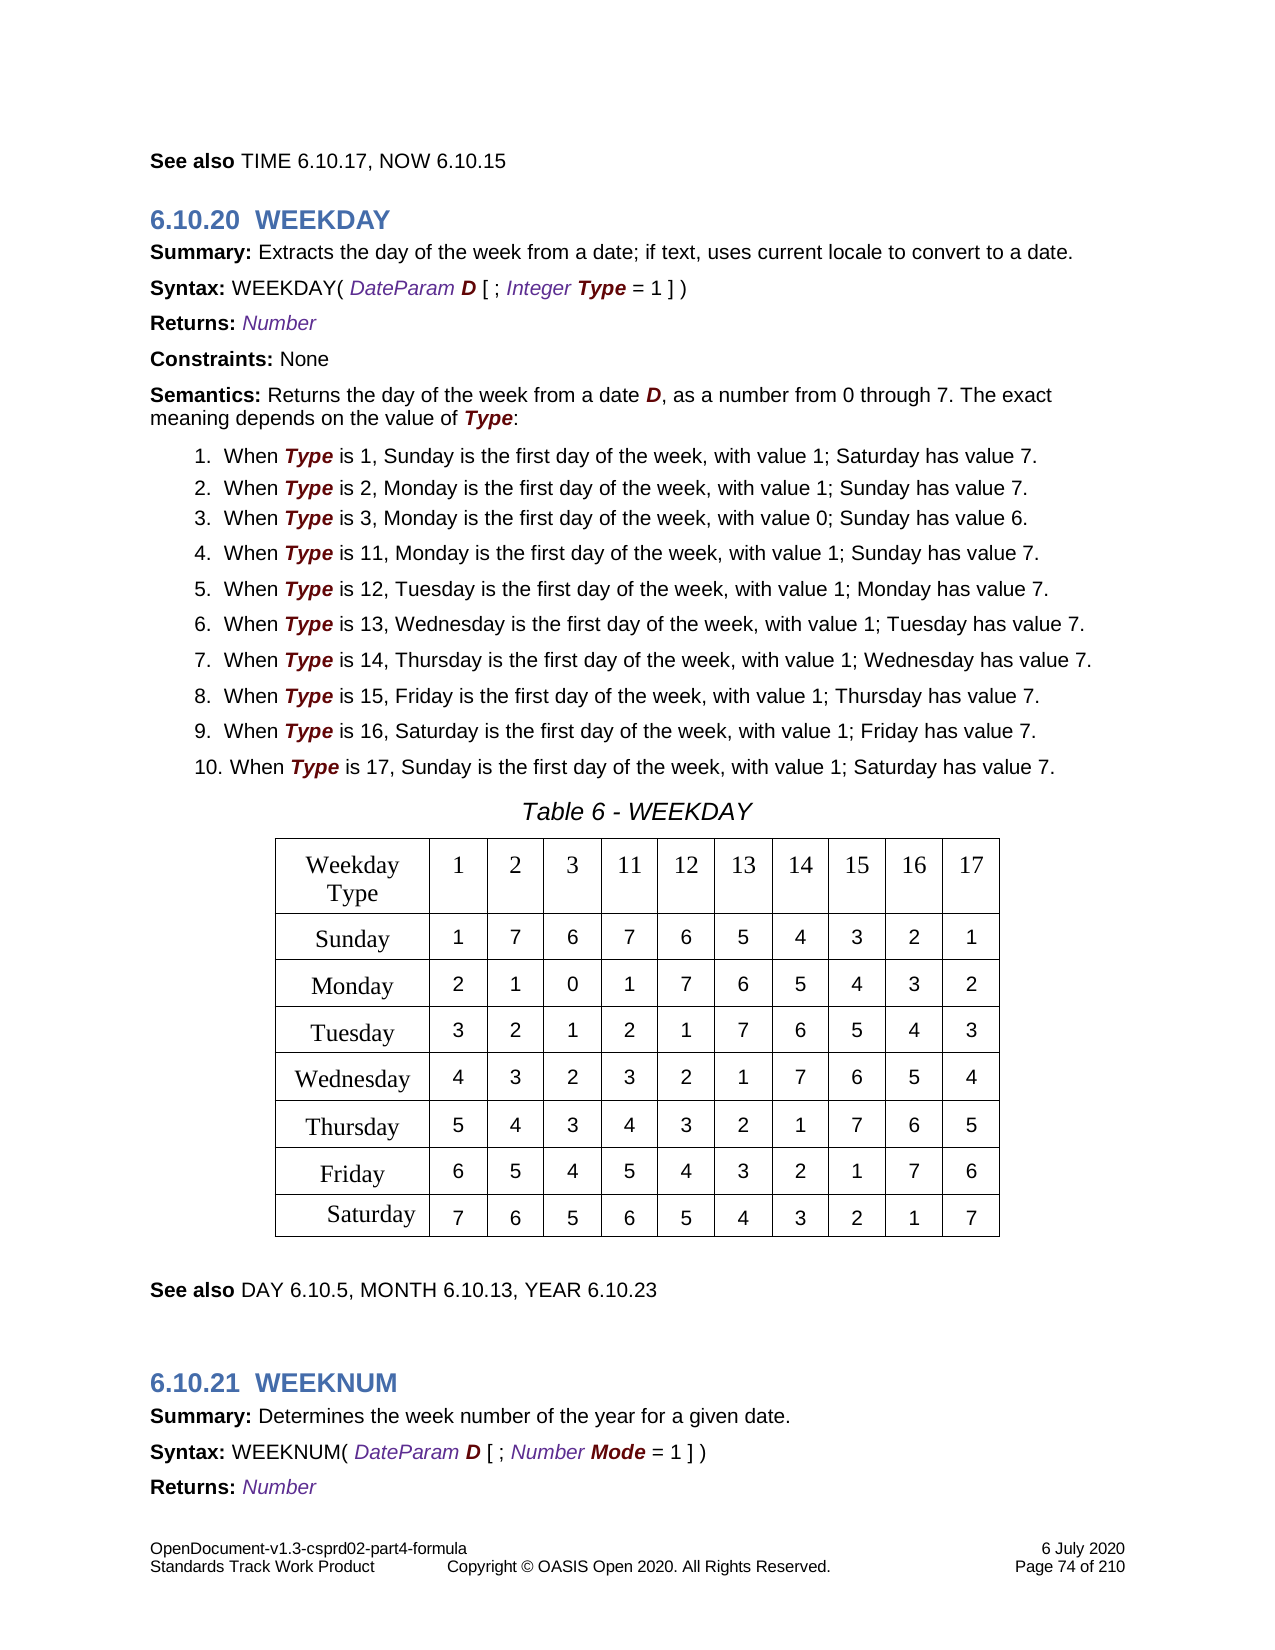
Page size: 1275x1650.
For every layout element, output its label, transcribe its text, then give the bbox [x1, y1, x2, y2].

text See also DAY 6.10.5, MONTH 6.10.13, YEAR 6.10.23 [150, 1278, 1125, 1302]
table_cell 7 [715, 1007, 772, 1052]
table_header 15 [829, 839, 885, 913]
table_cell 1 [715, 1053, 772, 1100]
table_cell 2 [488, 1007, 543, 1052]
table_cell 4 [430, 1053, 487, 1100]
table_cell 4 [886, 1007, 942, 1052]
table_cell 1 [658, 1007, 714, 1052]
table_cell 5 [488, 1148, 543, 1193]
list When Type is 11, Monday is the first day of the week, with value 1; Sunday has value 7. [194, 542, 1125, 565]
text Constraints: None [150, 347, 1125, 371]
text Syntax: WEEKDAY( DateParam D [ ; Integer Type = 1 ] ) [150, 276, 1125, 300]
text Summary: Determines the week number of the year for a given date. [150, 1404, 1125, 1428]
subtitle WEEKDAY [150, 204, 1125, 234]
text Semantics: Returns the day of the week from a date D, as a number from 0 through 7. The exact meaning depends on the value of Type: [150, 383, 1125, 430]
list When Type is 1, Sunday is the first day of the week, with value 1; Saturday has value 7. [194, 444, 1125, 468]
table_cell Sunday [276, 914, 429, 959]
table_cell 3 [773, 1195, 828, 1236]
table_header 2 [488, 839, 543, 913]
table_cell 3 [886, 960, 942, 1006]
text Syntax: WEEKNUM( DateParam D [ ; Number Mode = 1 ] ) [150, 1440, 1125, 1464]
table_cell 6 [430, 1148, 487, 1193]
table_cell 6 [886, 1101, 942, 1147]
table_cell 4 [829, 960, 885, 1006]
table_header Weekday Type [276, 839, 429, 913]
table_cell 7 [829, 1101, 885, 1147]
table_header 14 [773, 839, 828, 913]
table_cell 6 [488, 1195, 543, 1236]
table_cell 7 [430, 1195, 487, 1236]
table_cell 2 [602, 1007, 657, 1052]
table_cell 6 [715, 960, 772, 1006]
table_header 13 [715, 839, 772, 913]
table_cell 6 [943, 1148, 999, 1193]
table_cell Wednesday [276, 1053, 429, 1100]
table_cell 2 [715, 1101, 772, 1147]
table_cell 7 [658, 960, 714, 1006]
table_header 12 [658, 839, 714, 913]
table_cell 6 [602, 1195, 657, 1236]
table_cell Friday [276, 1148, 429, 1193]
list When Type is 16, Saturday is the first day of the week, with value 1; Friday has value 7. [194, 720, 1125, 743]
table_header 11 [602, 839, 657, 913]
table_cell 1 [430, 914, 487, 959]
table_cell 5 [943, 1101, 999, 1147]
table_cell 1 [488, 960, 543, 1006]
table_cell 2 [773, 1148, 828, 1193]
table_cell 3 [602, 1053, 657, 1100]
table_cell 7 [943, 1195, 999, 1236]
table_cell 1 [544, 1007, 601, 1052]
table_cell 4 [658, 1148, 714, 1193]
text See also TIME 6.10.17, NOW 6.10.15 [150, 150, 1125, 173]
table_cell 5 [829, 1007, 885, 1052]
text Table 6 - WEEKDAY [150, 797, 1125, 826]
table_cell 2 [886, 914, 942, 959]
table_cell 1 [602, 960, 657, 1006]
table_cell 7 [886, 1148, 942, 1193]
table_cell 7 [773, 1053, 828, 1100]
table_cell 2 [658, 1053, 714, 1100]
text Summary: Extracts the day of the week from a date; if text, uses current locale to convert to a date. [150, 241, 1125, 264]
table_cell 5 [658, 1195, 714, 1236]
table_cell 5 [602, 1148, 657, 1193]
table_cell 6 [544, 914, 601, 959]
table_cell 2 [430, 960, 487, 1006]
table_cell 4 [715, 1195, 772, 1236]
table_cell 3 [829, 914, 885, 959]
table_cell 7 [602, 914, 657, 959]
table_cell 3 [943, 1007, 999, 1052]
table_cell 1 [773, 1101, 828, 1147]
text Returns: Number [150, 1476, 1125, 1499]
table_cell 7 [488, 914, 543, 959]
subtitle WEEKNUM [150, 1368, 1125, 1398]
table_cell 3 [430, 1007, 487, 1052]
table_cell 5 [773, 960, 828, 1006]
table_cell 5 [886, 1053, 942, 1100]
table_cell 1 [943, 914, 999, 959]
text Returns: Number [150, 312, 1125, 335]
list When Type is 12, Tuesday is the first day of the week, with value 1; Monday has value 7. [194, 577, 1125, 601]
table_header 3 [544, 839, 601, 913]
table_cell 5 [715, 914, 772, 959]
table_cell 0 [544, 960, 601, 1006]
table_cell 4 [488, 1101, 543, 1147]
table_cell 3 [544, 1101, 601, 1147]
list When Type is 14, Thursday is the first day of the week, with value 1; Wednesday has value 7. [194, 648, 1125, 672]
list When Type is 15, Friday is the first day of the week, with value 1; Thursday has value 7. [194, 684, 1125, 708]
table_cell 5 [430, 1101, 487, 1147]
table_cell 3 [715, 1148, 772, 1193]
list When Type is 3, Monday is the first day of the week, with value 0; Sunday has value 6. [194, 506, 1125, 529]
table_cell Tuesday [276, 1007, 429, 1052]
table_header 16 [886, 839, 942, 913]
table_cell 2 [544, 1053, 601, 1100]
table_cell 2 [943, 960, 999, 1006]
table_cell 3 [658, 1101, 714, 1147]
table_cell 1 [886, 1195, 942, 1236]
table_cell 3 [488, 1053, 543, 1100]
table_cell 5 [544, 1195, 601, 1236]
table_cell Monday [276, 960, 429, 1006]
table_cell 4 [544, 1148, 601, 1193]
table_header 17 [943, 839, 999, 913]
table_cell 4 [602, 1101, 657, 1147]
table_cell Thursday [276, 1101, 429, 1147]
table_cell 4 [773, 914, 828, 959]
table_cell 6 [829, 1053, 885, 1100]
list When Type is 13, Wednesday is the first day of the week, with value 1; Tuesday has value 7. [194, 613, 1125, 636]
table_cell 6 [773, 1007, 828, 1052]
table_cell 1 [829, 1148, 885, 1193]
table_cell Saturday [276, 1195, 429, 1236]
table_cell 2 [829, 1195, 885, 1236]
table_cell 4 [943, 1053, 999, 1100]
list When Type is 2, Monday is the first day of the week, with value 1; Sunday has value 7. [194, 476, 1125, 500]
table_cell 6 [658, 914, 714, 959]
table_header 1 [430, 839, 487, 913]
list When Type is 17, Sunday is the first day of the week, with value 1; Saturday has value 7. [194, 755, 1125, 779]
